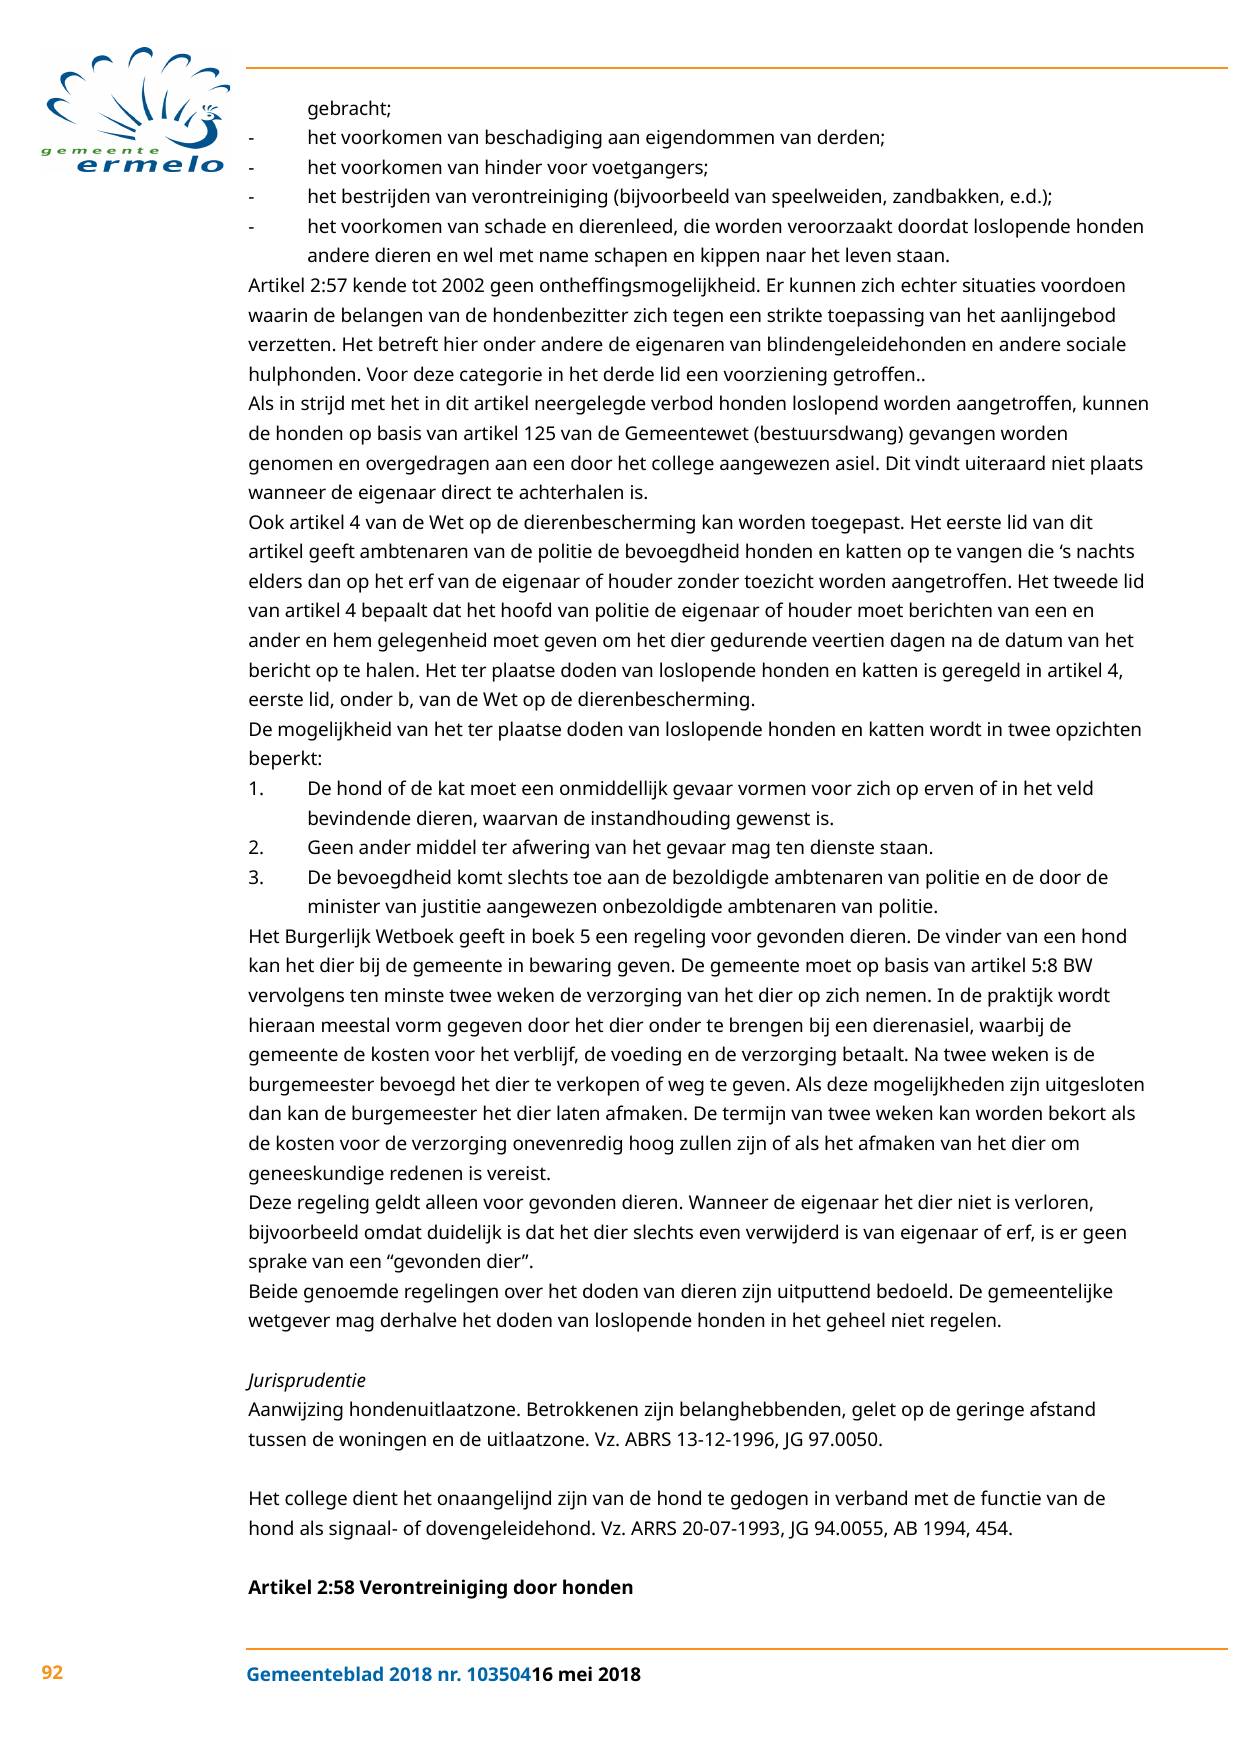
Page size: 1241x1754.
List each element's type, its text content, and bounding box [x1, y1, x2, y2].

text Beide genoemde regelingen over het doden van dieren zijn uitputtend bedoeld. De gemeentelijke wetgever mag derhalve het doden van loslopende honden in het geheel niet regelen. [248, 1278, 1152, 1333]
picture [41, 47, 231, 172]
list het bestrijden van verontreiniging (bijvoorbeeld van speelweiden, zandbakken, e.d.); [248, 183, 1152, 209]
text Als in strijd met het in dit artikel neergelegde verbod honden loslopend worden aangetroffen, kunnen de honden op basis van artikel 125 van de Gemeentewet (bestuursdwang) gevangen worden genomen en overgedragen aan een door het college aangewezen asiel. Dit vindt uiteraard niet plaats wanneer de eigenaar direct te achterhalen is. [248, 391, 1152, 505]
text Deze regeling geldt alleen voor gevonden dieren. Wanneer de eigenaar het dier niet is verloren, bijvoorbeeld omdat duidelijk is dat het dier slechts even verwijderd is van eigenaar of erf, is er geen sprake van een “gevonden dier”. [248, 1189, 1152, 1274]
text Het Burgerlijk Wetboek geeft in boek 5 een regeling voor gevonden dieren. De vinder van een hond kan het dier bij de gemeente in bewaring geven. De gemeente moet op basis van artikel 5:8 BW vervolgens ten minste twee weken de verzorging van het dier op zich nemen. In de praktijk wordt hieraan meestal vorm gegeven door het dier onder te brengen bij een dierenasiel, waarbij de gemeente de kosten voor het verblijf, de voeding en de verzorging betaalt. Na twee weken is de burgemeester bevoegd het dier te verkopen of weg te geven. Als deze mogelijkheden zijn uitgesloten dan kan de burgemeester het dier laten afmaken. De termijn van twee weken kan worden bekort als de kosten voor de verzorging onevenredig hoog zullen zijn of als het afmaken van het dier om geneeskundige redenen is vereist. [248, 923, 1152, 1186]
list het voorkomen van schade en dierenleed, die worden veroorzaakt doordat loslopende honden andere dieren en wel met name schapen en kippen naar het leven staan. [248, 213, 1152, 268]
list Geen ander middel ter afwering van het gevaar mag ten dienste staan. [248, 834, 1152, 860]
list De bevoegdheid komt slechts toe aan de bezoldigde ambtenaren van politie en de door de minister van justitie aangewezen onbezoldigde ambtenaren van politie. [248, 864, 1152, 919]
text Artikel 2:58 Verontreiniging door honden [248, 1574, 1152, 1600]
list het voorkomen van hinder voor voetgangers; [248, 154, 1152, 180]
text Artikel 2:57 kende tot 2002 geen ontheffingsmogelijkheid. Er kunnen zich echter situaties voordoen waarin de belangen van de hondenbezitter zich tegen een strikte toepassing van het aanlijngebod verzetten. Het betreft hier onder andere de eigenaren van blindengeleidehonden en andere sociale hulphonden. Voor deze categorie in het derde lid een voorziening getroffen.. [248, 272, 1152, 387]
list het voorkomen van beschadiging aan eigendommen van derden; [248, 124, 1152, 150]
list gebracht; [248, 95, 1152, 121]
list De hond of de kat moet een onmiddellijk gevaar vormen voor zich op erven of in het veld bevindende dieren, waarvan de instandhouding gewenst is. [248, 775, 1152, 831]
text Aanwijzing hondenuitlaatzone. Betrokkenen zijn belanghebbenden, gelet op de geringe afstand tussen de woningen en de uitlaatzone. Vz. ABRS 13-12-1996, JG 97.0050. [248, 1396, 1152, 1452]
text Jurisprudentie [248, 1367, 1152, 1393]
text Het college dient het onaangelijnd zijn van de hond te gedogen in verband met de functie van de hond als signaal- of dovengeleidehond. Vz. ARRS 20-07-1993, JG 94.0055, AB 1994, 454. [248, 1485, 1152, 1541]
text Ook artikel 4 van de Wet op de dierenbescherming kan worden toegepast. Het eerste lid van dit artikel geeft ambtenaren van de politie de bevoegdheid honden en katten op te vangen die ‘s nachts elders dan op het erf van de eigenaar of houder zonder toezicht worden aangetroffen. Het tweede lid van artikel 4 bepaalt dat het hoofd van politie de eigenaar of houder moet berichten van een en ander en hem gelegenheid moet geven om het dier gedurende veertien dagen na de datum van het bericht op te halen. Het ter plaatse doden van loslopende honden en katten is geregeld in artikel 4, eerste lid, onder b, van de Wet op de dierenbescherming. [248, 509, 1152, 712]
text De mogelijkheid van het ter plaatse doden van loslopende honden en katten wordt in twee opzichten beperkt: [248, 716, 1152, 771]
